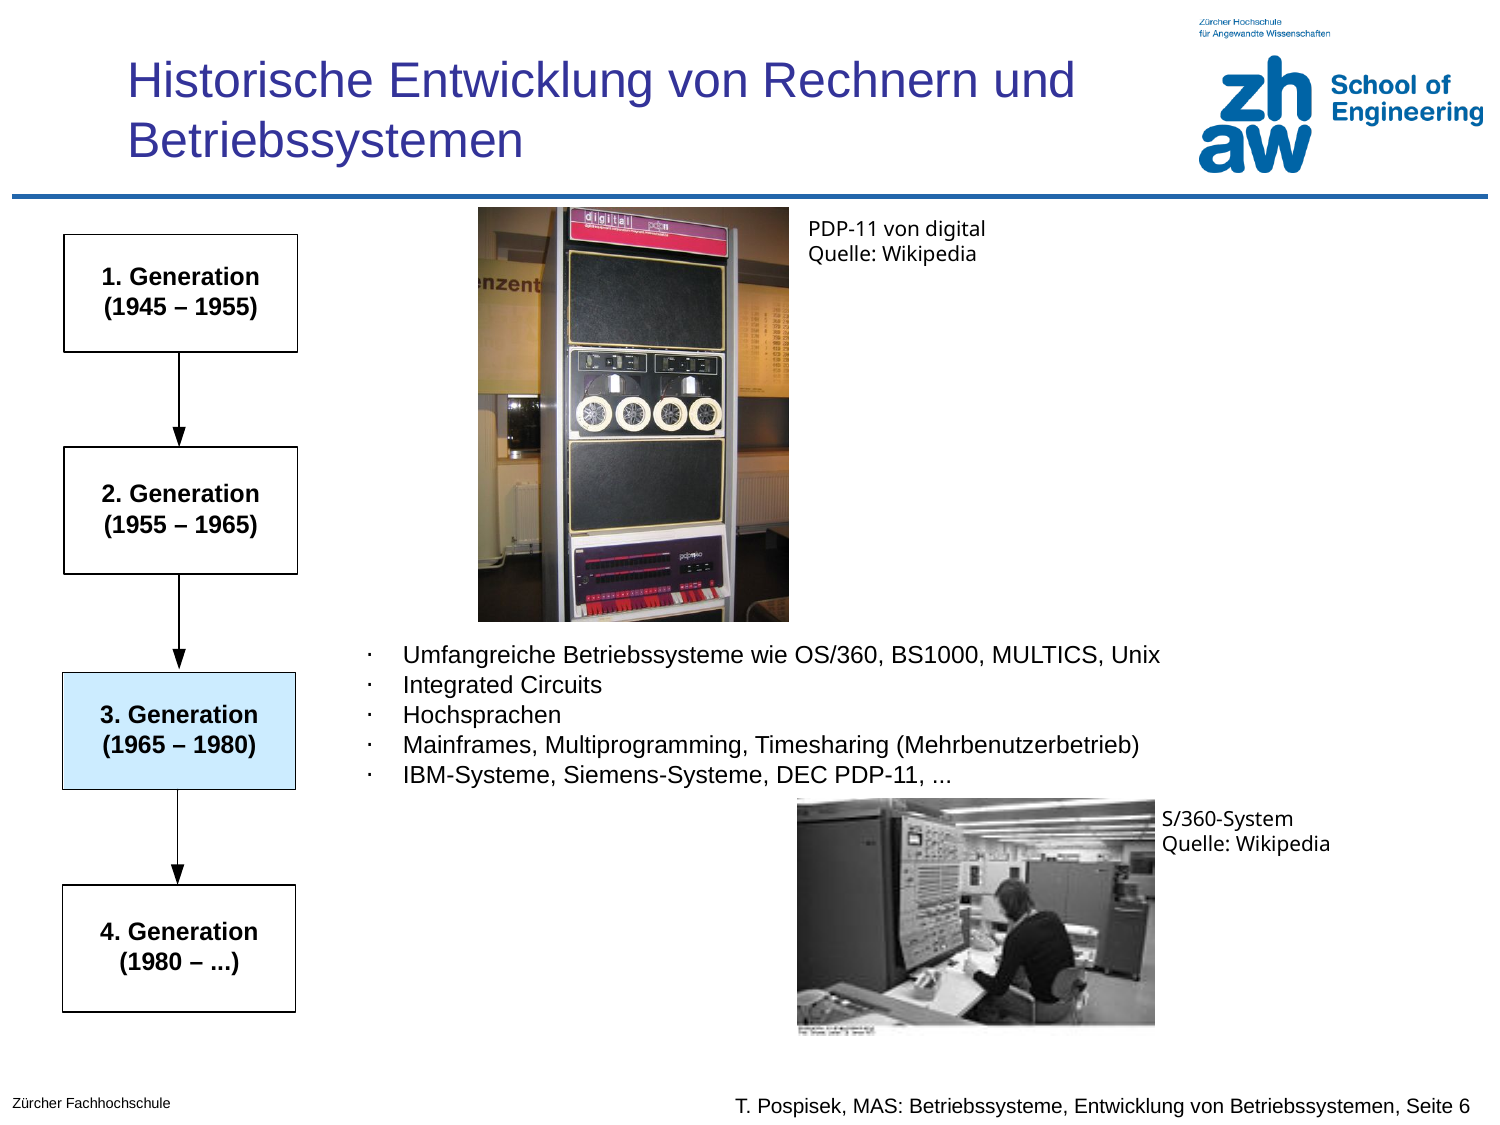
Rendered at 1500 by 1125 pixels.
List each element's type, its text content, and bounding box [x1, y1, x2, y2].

text_box [172, 648, 186, 670]
picture [797, 798, 1155, 1036]
text_box · [365, 646, 391, 672]
text_box S/360-System Quelle: Wikipedia [1147, 798, 1346, 864]
text_box (1945 – 1955) [103, 293, 259, 322]
text_box 2. Generation [101, 480, 268, 509]
text_box 4. Generation [100, 917, 266, 946]
text_box Integrated Circuits [402, 671, 603, 699]
text_box [65, 235, 297, 353]
title Historische Entwicklung von Rechnern und Betriebssystemen [112, 50, 1391, 175]
text_box (1965 – 1980) [102, 730, 257, 759]
text_box PDP-11 von digital Quelle: Wikipedia [793, 207, 1007, 273]
text_box (1980 – ...) [119, 948, 240, 977]
text_box 3. Generation [100, 700, 266, 729]
text_box IBM-Systeme, Siemens-Systeme, DEC PDP-11, ... [402, 761, 956, 789]
text_box (1955 – 1965) [103, 510, 259, 539]
text_box · [365, 736, 391, 762]
text_box · [365, 706, 391, 732]
text_box [63, 673, 295, 791]
text_box [172, 426, 186, 448]
text_box [170, 864, 185, 885]
text_box · [365, 766, 391, 792]
text_box · [365, 676, 391, 702]
picture [1199, 19, 1483, 173]
text_box Mainframes, Multiprogramming, Timesharing (Mehrbenutzerbetrieb) [402, 731, 1150, 759]
text_box Hochsprachen [402, 701, 563, 729]
text_box 1. Generation [101, 262, 268, 291]
picture [478, 207, 789, 622]
text_box [63, 886, 295, 1011]
text_box Umfangreiche Betriebssysteme wie OS/360, BS1000, MULTICS, Unix [402, 641, 1164, 669]
